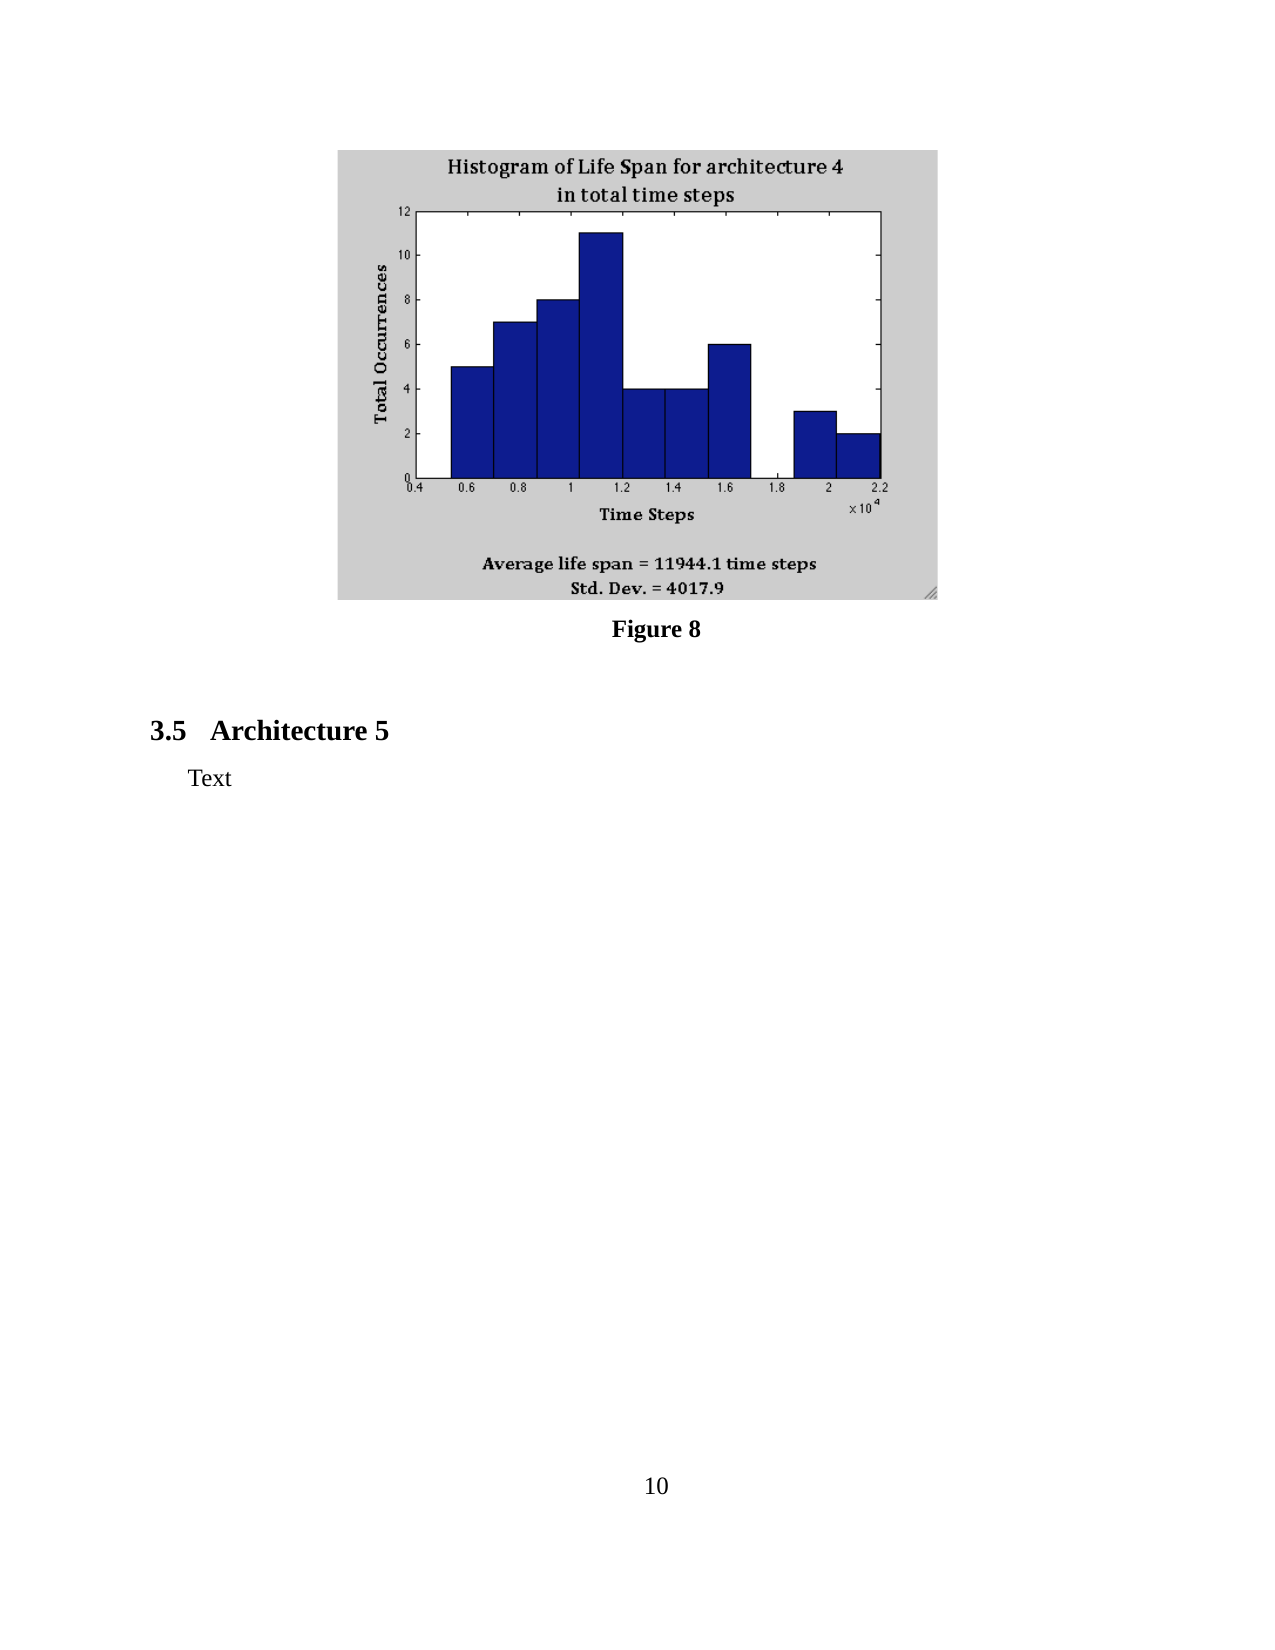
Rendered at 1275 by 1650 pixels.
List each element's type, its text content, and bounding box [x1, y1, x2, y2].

text Text [150, 763, 1125, 792]
text Figure 8 [337, 600, 937, 643]
picture [337, 150, 938, 600]
subtitle Architecture 5 [150, 713, 1125, 747]
